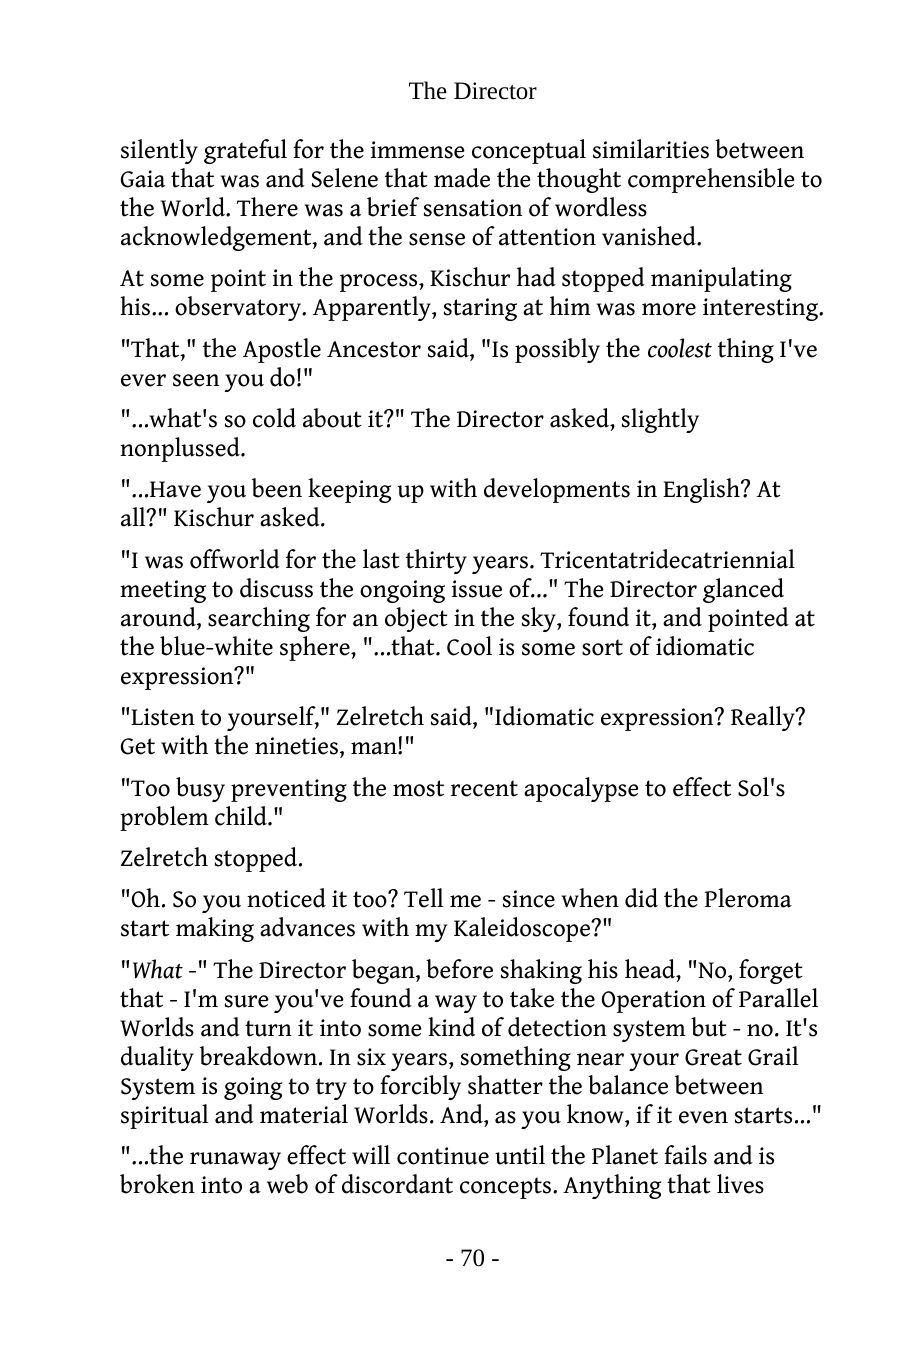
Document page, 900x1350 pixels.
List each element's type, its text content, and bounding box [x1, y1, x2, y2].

text "Listen to yourself," Zelretch said, "Idiomatic expression? Really? Get with the nineties, man!" [120, 704, 825, 762]
text "...Have you been keeping up with developments in English? At all?" Kischur asked. [120, 476, 825, 534]
text "...what's so cold about it?" The Director asked, slightly nonplussed. [120, 406, 825, 463]
text "I was offworld for the last thirty years. Tricentatridecatriennial meeting to discuss the ongoing issue of..." The Director glanced around, searching for an object in the sky, found it, and pointed at the blue-white sphere, "...that. Cool is some sort of idiomatic expression?" [120, 546, 825, 691]
text At some point in the process, Kischur had stopped manipulating his... observatory. Apparently, staring at him was more interesting. [120, 265, 825, 323]
text "Too busy preventing the most recent apocalypse to effect Sol's problem child." [120, 774, 825, 832]
text Zelretch stopped. [120, 844, 825, 873]
text silently grateful for the immense conceptual similarities between Gaia that was and Selene that made the thought comprehensible to the World. There was a brief sensation of wordless acknowledgement, and the sense of attention vanished. [120, 136, 825, 252]
text "That," the Apostle Ancestor said, "Is possibly the coolest thing I've ever seen you do!" [120, 335, 825, 393]
text "...the runaway effect will continue until the Planet fails and is broken into a web of discordant concepts. Anything that lives [120, 1143, 825, 1201]
text "What -" The Director began, before shaking his head, "No, forget that - I'm sure you've found a way to take the Operation of Parallel Worlds and turn it into some kind of detection system but - no. It's duality breakdown. In six years, something near your Great Grail System is going to try to forcibly shatter the balance between spiritual and material Worlds. And, as you know, if it even starts..." [120, 956, 825, 1130]
text "Oh. So you noticed it too? Tell me - since when did the Pleroma start making advances with my Kaleidoscope?" [120, 886, 825, 944]
